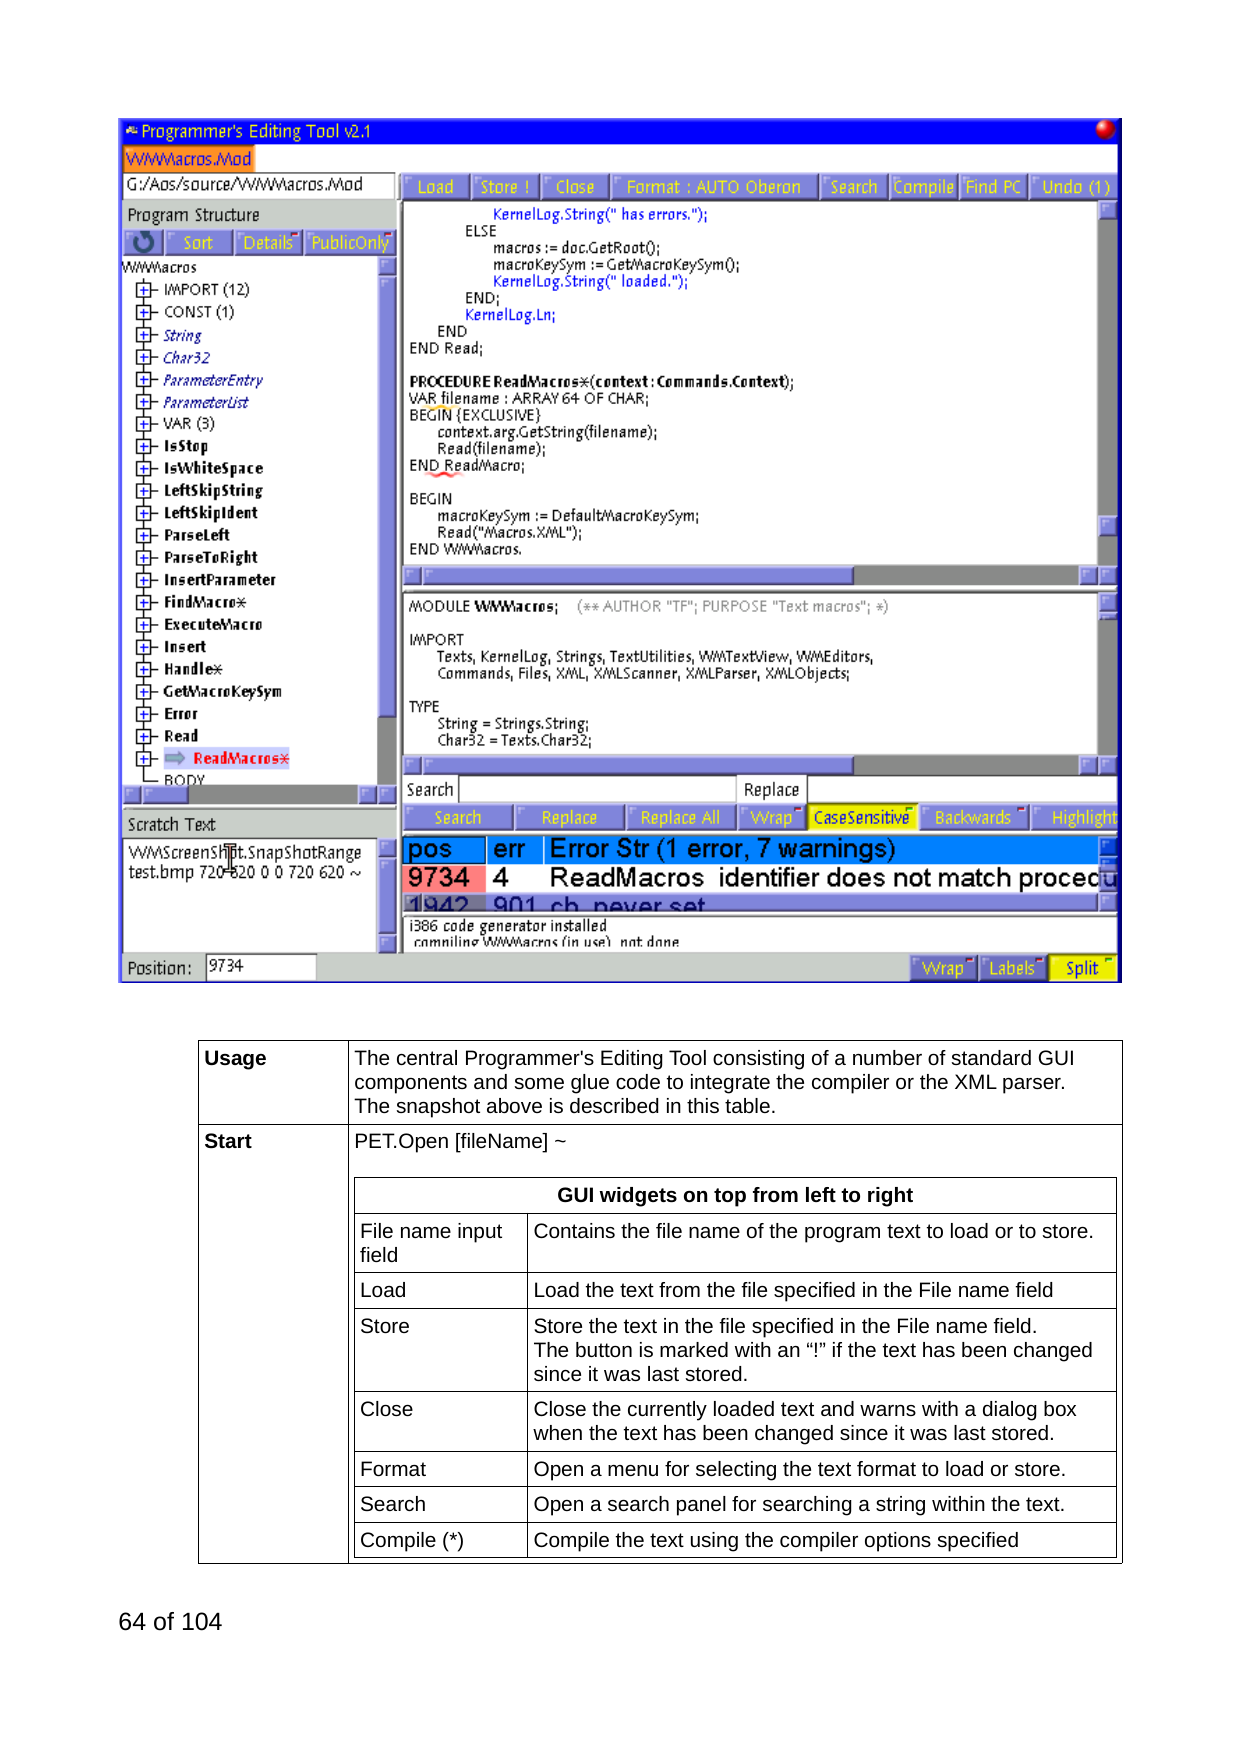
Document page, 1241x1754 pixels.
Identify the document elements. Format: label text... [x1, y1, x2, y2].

table_header GUI widgets on top from left to right [355, 1178, 1116, 1213]
table_cell PET.Open [fileName] ~ [349, 1125, 1122, 1563]
table_cell Compile (*) [355, 1523, 527, 1557]
table_cell Store [355, 1309, 527, 1391]
table_cell File name input field [355, 1214, 527, 1272]
table_header The central Programmer's Editing Tool consisting of a number of standard GUI components and some glue code to integrate the compiler or the XML parser. The snapshot above is described in this table. [349, 1041, 1122, 1123]
table_cell Close the currently loaded text and warns with a dialog box when the text has been changed since it was last stored. [528, 1392, 1116, 1451]
table_cell Start [199, 1125, 348, 1563]
table_cell Contains the file name of the program text to load or to store. [528, 1214, 1116, 1272]
table_cell Open a menu for selecting the text format to load or store. [528, 1452, 1116, 1486]
table_cell Close [355, 1392, 527, 1451]
table_cell Store the text in the file specified in the File name field. The button is marked with an “!” if the text has been changed since it was last stored. [528, 1309, 1116, 1391]
table_header Usage [199, 1041, 348, 1123]
table_cell Load the text from the file specified in the File name field [528, 1273, 1116, 1308]
table_cell Format [355, 1452, 527, 1486]
table_cell Compile the text using the compiler options specified [528, 1523, 1116, 1557]
table_cell Search [355, 1487, 527, 1522]
picture [118, 118, 1122, 983]
table_cell Open a search panel for searching a string within the text. [528, 1487, 1116, 1522]
table_cell Load [355, 1273, 527, 1308]
